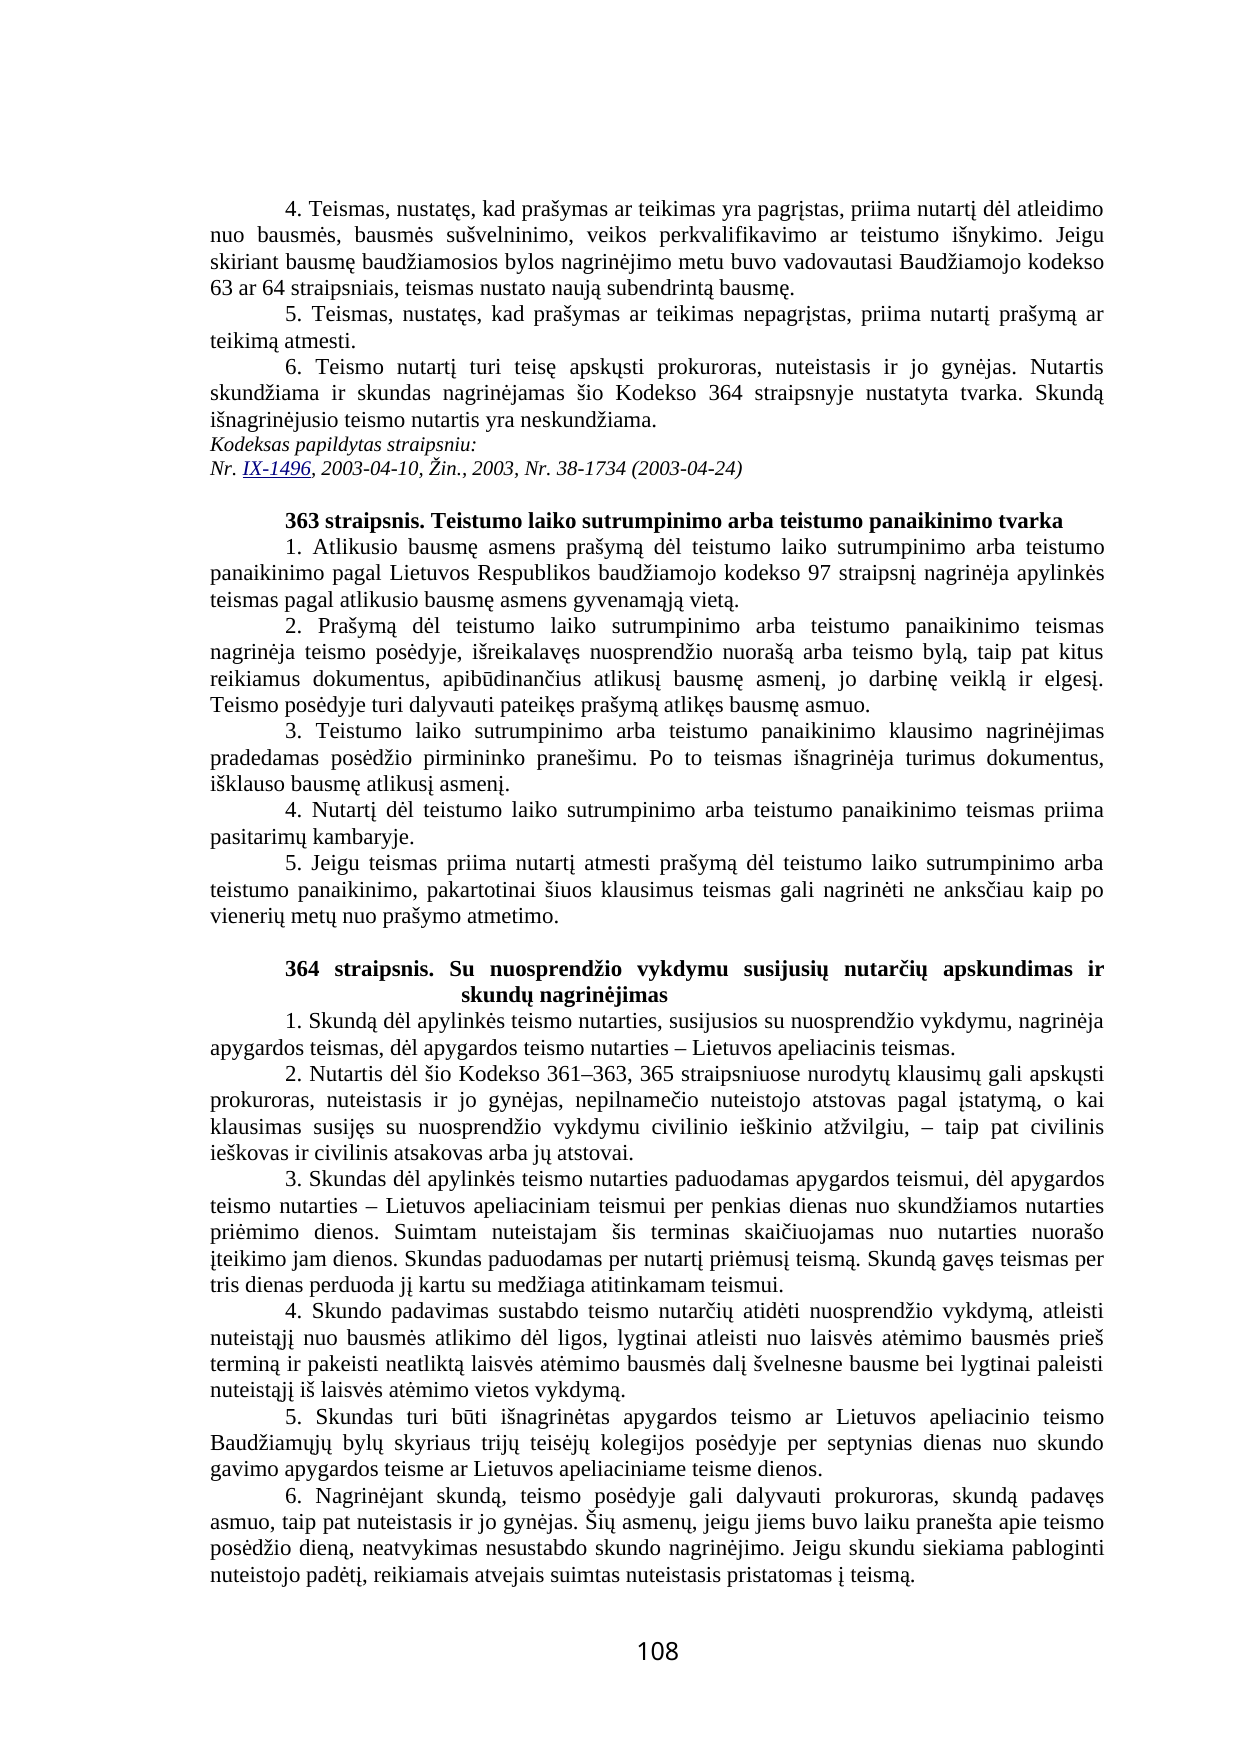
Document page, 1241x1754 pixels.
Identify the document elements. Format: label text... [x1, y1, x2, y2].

text 4. Teismas, nustatęs, kad prašymas ar teikimas yra pagrįstas, priima nutartį dėl atleidimo nuo bausmės, bausmės sušvelninimo, veikos perkvalifikavimo ar teistumo išnykimo. Jeigu skiriant bausmę baudžiamosios bylos nagrinėjimo metu buvo vadovautasi Baudžiamojo kodekso 63 ar 64 straipsniais, teismas nustato naują subendrintą bausmę. [210, 195, 1106, 300]
text 4. Skundo padavimas sustabdo teismo nutarčių atidėti nuosprendžio vykdymą, atleisti nuteistąjį nuo bausmės atlikimo dėl ligos, lygtinai atleisti nuo laisvės atėmimo bausmės prieš terminą ir pakeisti neatliktą laisvės atėmimo bausmės dalį švelnesne bausme bei lygtinai paleisti nuteistąjį iš laisvės atėmimo vietos vykdymą. [210, 1297, 1106, 1403]
text 6. Nagrinėjant skundą, teismo posėdyje gali dalyvauti prokuroras, skundą padavęs asmuo, taip pat nuteistasis ir jo gynėjas. Šių asmenų, jeigu jiems buvo laiku pranešta apie teismo posėdžio dieną, neatvykimas nesustabdo skundo nagrinėjimo. Jeigu skundu siekiama pabloginti nuteistojo padėtį, reikiamais atvejais suimtas nuteistasis pristatomas į teismą. [210, 1482, 1106, 1587]
text 5. Teismas, nustatęs, kad prašymas ar teikimas nepagrįstas, priima nutartį prašymą ar teikimą atmesti. [210, 300, 1106, 353]
text Kodeksas papildytas straipsniu: [210, 432, 1106, 456]
text 5. Skundas turi būti išnagrinėtas apygardos teismo ar Lietuvos apeliacinio teismo Baudžiamųjų bylų skyriaus trijų teisėjų kolegijos posėdyje per septynias dienas nuo skundo gavimo apygardos teisme ar Lietuvos apeliaciniame teisme dienos. [210, 1403, 1106, 1482]
text 1. Skundą dėl apylinkės teismo nutarties, susijusios su nuosprendžio vykdymu, nagrinėja apygardos teismas, dėl apygardos teismo nutarties – Lietuvos apeliacinis teismas. [210, 1007, 1106, 1060]
text 2. Prašymą dėl teistumo laiko sutrumpinimo arba teistumo panaikinimo teismas nagrinėja teismo posėdyje, išreikalavęs nuosprendžio nuorašą arba teismo bylą, taip pat kitus reikiamus dokumentus, apibūdinančius atlikusį bausmę asmenį, jo darbinę veiklą ir elgesį. Teismo posėdyje turi dalyvauti pateikęs prašymą atlikęs bausmę asmuo. [210, 612, 1106, 717]
text 1. Atlikusio bausmę asmens prašymą dėl teistumo laiko sutrumpinimo arba teistumo panaikinimo pagal Lietuvos Respublikos baudžiamojo kodekso 97 straipsnį nagrinėja apylinkės teismas pagal atlikusio bausmę asmens gyvenamąją vietą. [210, 533, 1106, 612]
text Nr. IX-1496, 2003-04-10, Žin., 2003, Nr. 38-1734 (2003-04-24) [210, 456, 1106, 480]
text 3. Teistumo laiko sutrumpinimo arba teistumo panaikinimo klausimo nagrinėjimas pradedamas posėdžio pirmininko pranešimu. Po to teismas išnagrinėja turimus dokumentus, išklauso bausmę atlikusį asmenį. [210, 717, 1106, 797]
text 364 straipsnis. Su nuosprendžio vykdymu susijusių nutarčių apskundimas ir skundų nagrinėjimas [285, 955, 1106, 1007]
text 3. Skundas dėl apylinkės teismo nutarties paduodamas apygardos teismui, dėl apygardos teismo nutarties – Lietuvos apeliaciniam teismui per penkias dienas nuo skundžiamos nutarties priėmimo dienos. Suimtam nuteistajam šis terminas skaičiuojamas nuo nutarties nuorašo įteikimo jam dienos. Skundas paduodamas per nutartį priėmusį teismą. Skundą gavęs teismas per tris dienas perduoda jį kartu su medžiaga atitinkamam teismui. [210, 1166, 1106, 1297]
text 6. Teismo nutartį turi teisę apskųsti prokuroras, nuteistasis ir jo gynėjas. Nutartis skundžiama ir skundas nagrinėjamas šio Kodekso 364 straipsnyje nustatyta tvarka. Skundą išnagrinėjusio teismo nutartis yra neskundžiama. [210, 353, 1106, 432]
text 363 straipsnis. Teistumo laiko sutrumpinimo arba teistumo panaikinimo tvarka [285, 507, 1106, 533]
text 4. Nutartį dėl teistumo laiko sutrumpinimo arba teistumo panaikinimo teismas priima pasitarimų kambaryje. [210, 797, 1106, 849]
text 5. Jeigu teismas priima nutartį atmesti prašymą dėl teistumo laiko sutrumpinimo arba teistumo panaikinimo, pakartotinai šiuos klausimus teismas gali nagrinėti ne anksčiau kaip po vienerių metų nuo prašymo atmetimo. [210, 849, 1106, 928]
text 2. Nutartis dėl šio Kodekso 361–363, 365 straipsniuose nurodytų klausimų gali apskųsti prokuroras, nuteistasis ir jo gynėjas, nepilnamečio nuteistojo atstovas pagal įstatymą, o kai klausimas susijęs su nuosprendžio vykdymu civilinio ieškinio atžvilgiu, – taip pat civilinis ieškovas ir civilinis atsakovas arba jų atstovai. [210, 1060, 1106, 1166]
